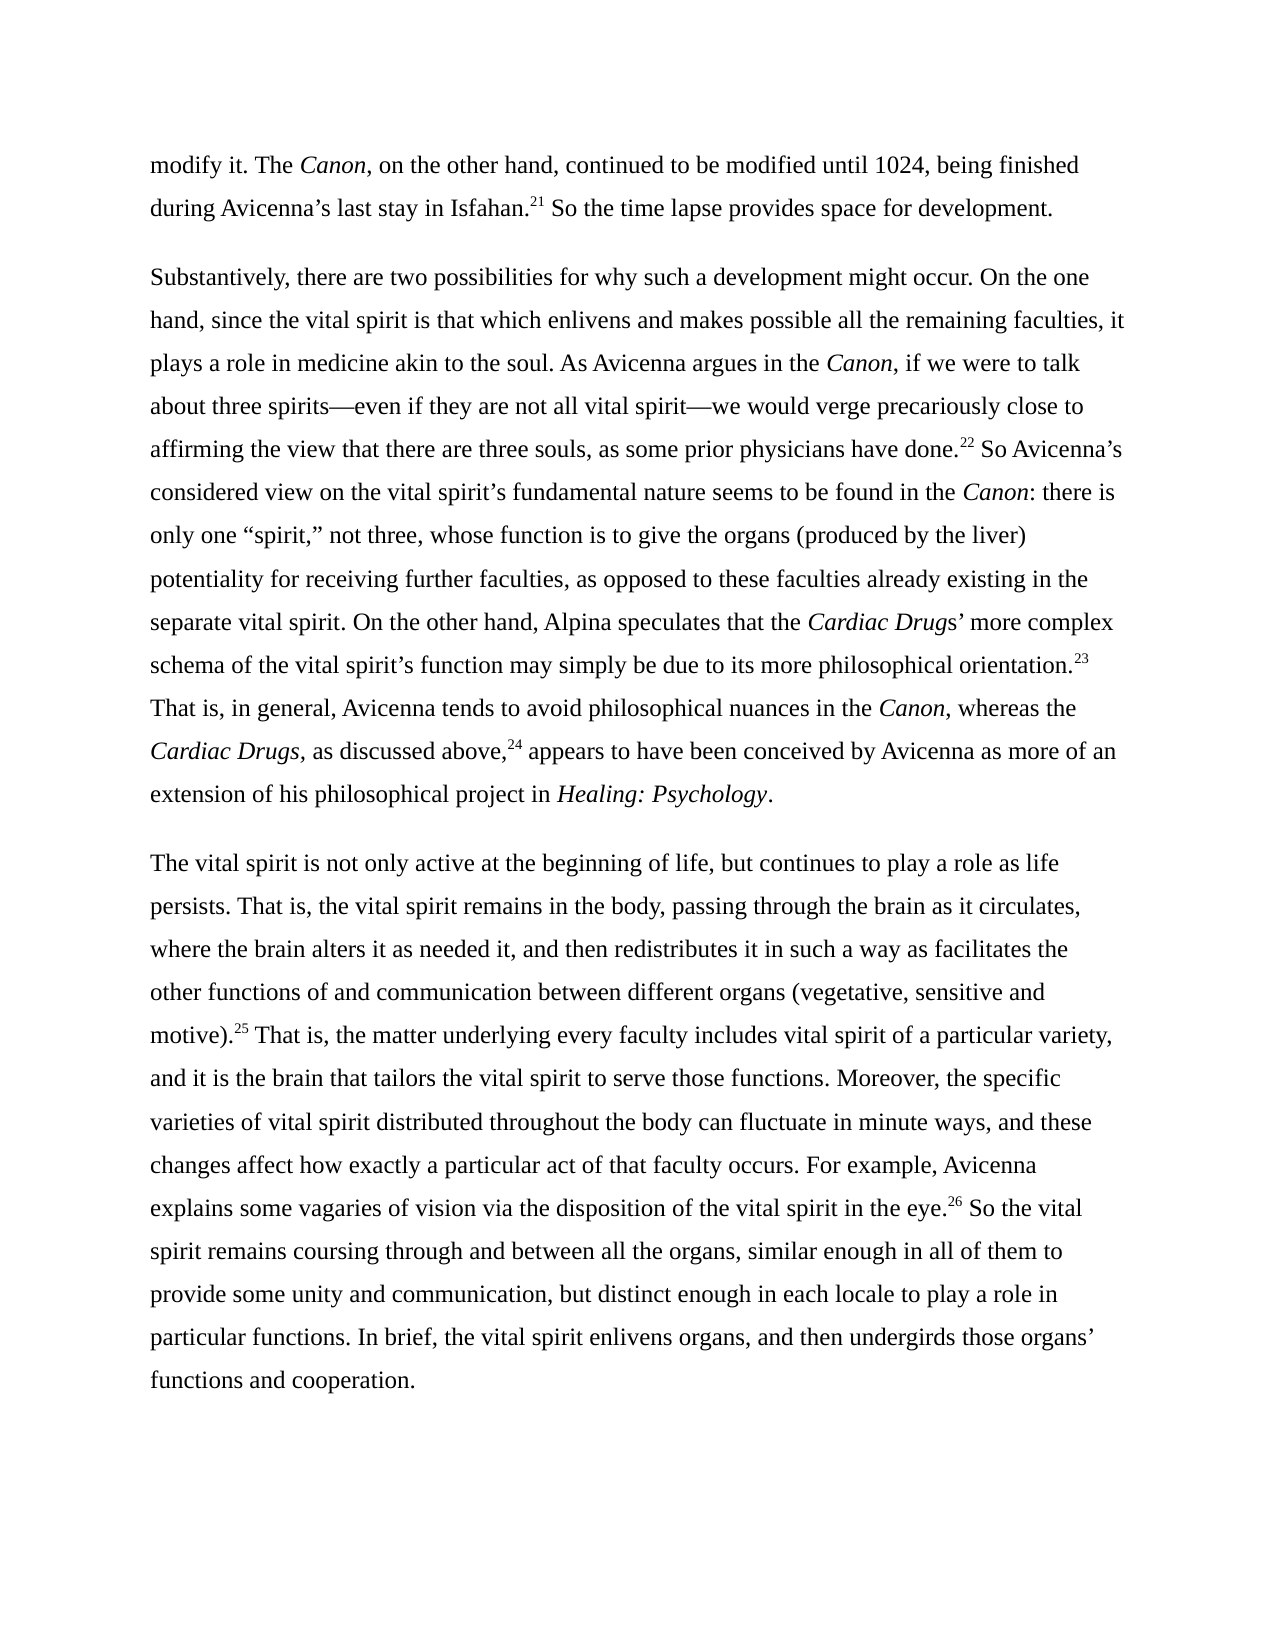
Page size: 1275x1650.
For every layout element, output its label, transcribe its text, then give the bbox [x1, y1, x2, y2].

text The vital spirit is not only active at the beginning of life, but continues to play a role as life persists. That is, the vital spirit remains in the body, passing through the brain as it circulates, where the brain alters it as needed it, and then redistributes it in such a way as facilitates the other functions of and communication between different organs (vegetative, sensitive and motive). That is, the matter underlying every faculty includes vital spirit of a particular variety, and it is the brain that tailors the vital spirit to serve those functions. Moreover, the specific varieties of vital spirit distributed throughout the body can fluctuate in minute ways, and these changes affect how exactly a particular act of that faculty occurs. For example, Avicenna explains some vagaries of vision via the disposition of the vital spirit in the eye. So the vital spirit remains coursing through and between all the organs, similar enough in all of them to provide some unity and communication, but distinct enough in each locale to play a role in particular functions. In brief, the vital spirit enlivens organs, and then undergirds those organs’ functions and cooperation. [150, 848, 1125, 1394]
text modify it. The Canon, on the other hand, continued to be modified until 1024, being finished during Avicenna’s last stay in Isfahan. So the time lapse provides space for development. [150, 150, 1125, 222]
text Substantively, there are two possibilities for why such a development might occur. On the one hand, since the vital spirit is that which enlivens and makes possible all the remaining faculties, it plays a role in medicine akin to the soul. As Avicenna argues in the Canon, if we were to talk about three spirits—even if they are not all vital spirit—we would verge precariously close to affirming the view that there are three souls, as some prior physicians have done. So Avicenna’s considered view on the vital spirit’s fundamental nature seems to be found in the Canon: there is only one “spirit,” not three, whose function is to give the organs (produced by the liver) potentiality for receiving further faculties, as opposed to these faculties already existing in the separate vital spirit. On the other hand, Alpina speculates that the Cardiac Drugs’ more complex schema of the vital spirit’s function may simply be due to its more philosophical orientation. That is, in general, Avicenna tends to avoid philosophical nuances in the Canon, whereas the Cardiac Drugs, as discussed above, appears to have been conceived by Avicenna as more of an extension of his philosophical project in Healing: Psychology. [150, 262, 1125, 808]
